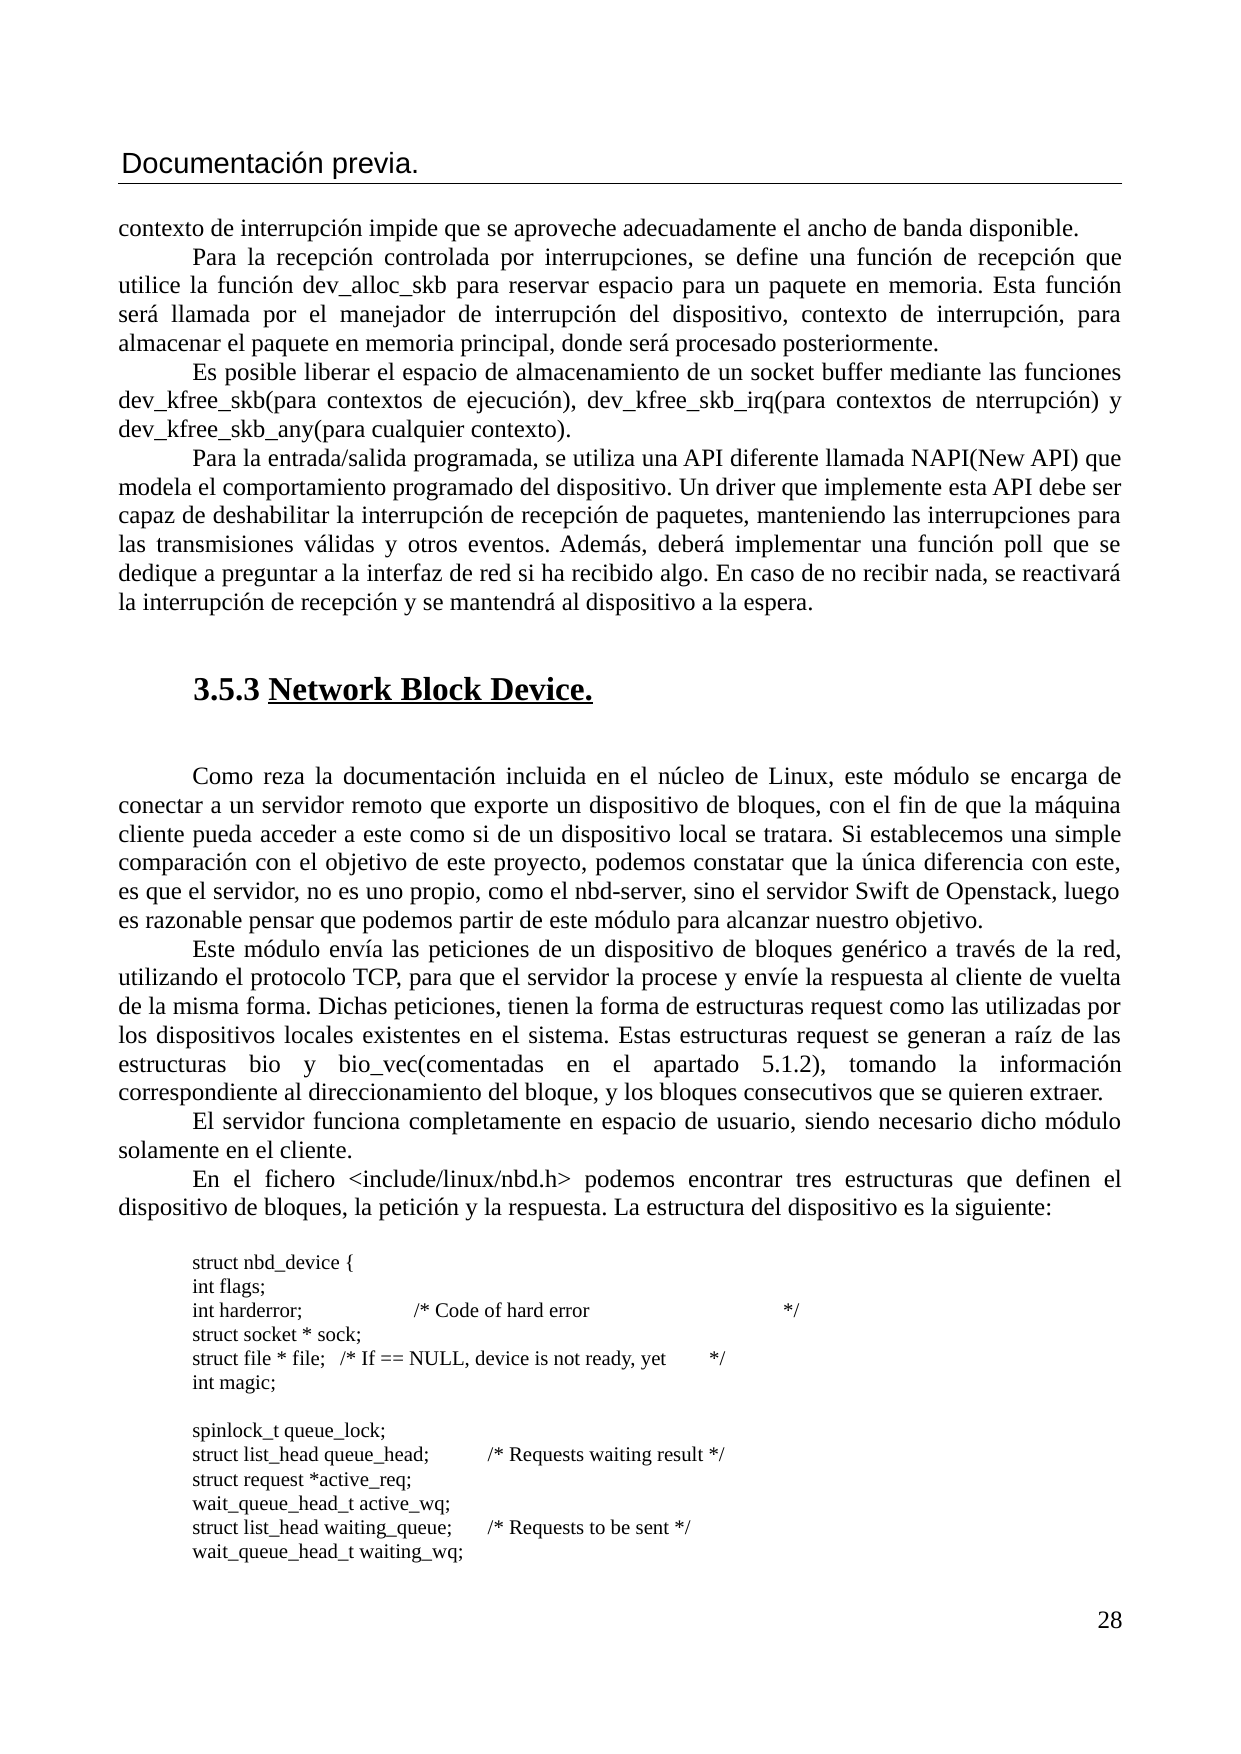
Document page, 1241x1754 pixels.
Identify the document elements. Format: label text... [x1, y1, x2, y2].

text wait_queue_head_t active_wq; [118, 1491, 1122, 1514]
text Para la entrada/salida programada, se utiliza una API diferente llamada NAPI(New API) que modela el comportamiento programado del dispositivo. Un driver que implemente esta API debe ser capaz de deshabilitar la interrupción de recepción de paquetes, manteniendo las interrupciones para las transmisiones válidas y otros eventos. Además, deberá implementar una función poll que se dedique a preguntar a la interfaz de red si ha recibido algo. En caso de no recibir nada, se reactivará la interrupción de recepción y se mantendrá al dispositivo a la espera. [118, 443, 1122, 615]
text struct nbd_device { [118, 1250, 1122, 1274]
text Para la recepción controlada por interrupciones, se define una función de recepción que utilice la función dev_alloc_skb para reservar espacio para un paquete en memoria. Esta función será llamada por el manejador de interrupción del dispositivo, contexto de interrupción, para almacenar el paquete en memoria principal, donde será procesado posteriormente. [118, 242, 1122, 357]
text struct list_head queue_head; /* Requests waiting result */ [118, 1442, 1122, 1466]
text wait_queue_head_t waiting_wq; [118, 1539, 1122, 1563]
text struct request *active_req; [118, 1466, 1122, 1491]
text struct list_head waiting_queue; /* Requests to be sent */ [118, 1514, 1122, 1539]
text int flags; [118, 1274, 1122, 1298]
text En el fichero <include/linux/nbd.h> podemos encontrar tres estructuras que definen el dispositivo de bloques, la petición y la respuesta. La estructura del dispositivo es la siguiente: [118, 1164, 1122, 1221]
text Es posible liberar el espacio de almacenamiento de un socket buffer mediante las funciones dev_kfree_skb(para contextos de ejecución), dev_kfree_skb_irq(para contextos de nterrupción) y dev_kfree_skb_any(para cualquier contexto). [118, 357, 1122, 443]
text spinlock_t queue_lock; [118, 1418, 1122, 1442]
text int harderror; /* Code of hard error */ [118, 1298, 1122, 1322]
subtitle Network Block Device. [193, 669, 1122, 707]
text struct socket * sock; [118, 1322, 1122, 1346]
text struct file * file; /* If == NULL, device is not ready, yet */ [118, 1346, 1122, 1370]
text contexto de interrupción impide que se aproveche adecuadamente el ancho de banda disponible. [118, 213, 1122, 242]
text Este módulo envía las peticiones de un dispositivo de bloques genérico a través de la red, utilizando el protocolo TCP, para que el servidor la procese y envíe la respuesta al cliente de vuelta de la misma forma. Dichas peticiones, tienen la forma de estructuras request como las utilizadas por los dispositivos locales existentes en el sistema. Estas estructuras request se generan a raíz de las estructuras bio y bio_vec(comentadas en el apartado 5.1.2), tomando la información correspondiente al direccionamiento del bloque, y los bloques consecutivos que se quieren extraer. [118, 934, 1122, 1106]
text int magic; [118, 1370, 1122, 1394]
text Como reza la documentación incluida en el núcleo de Linux, este módulo se encarga de conectar a un servidor remoto que exporte un dispositivo de bloques, con el fin de que la máquina cliente pueda acceder a este como si de un dispositivo local se tratara. Si establecemos una simple comparación con el objetivo de este proyecto, podemos constatar que la única diferencia con este, es que el servidor, no es uno propio, como el nbd-server, sino el servidor Swift de Openstack, luego es razonable pensar que podemos partir de este módulo para alcanzar nuestro objetivo. [118, 761, 1122, 934]
text El servidor funciona completamente en espacio de usuario, siendo necesario dicho módulo solamente en el cliente. [118, 1106, 1122, 1164]
